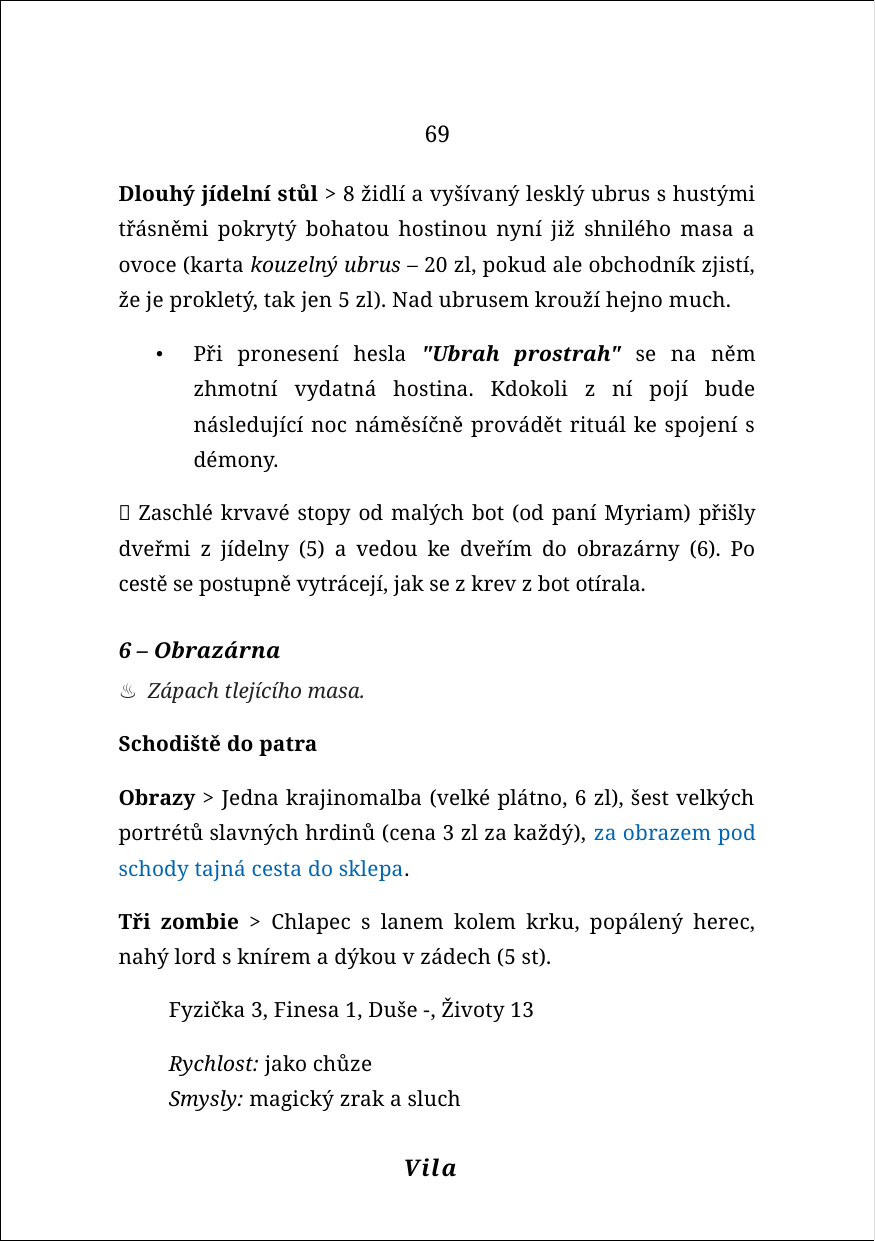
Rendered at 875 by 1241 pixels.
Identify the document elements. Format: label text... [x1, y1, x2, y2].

list Při pronesení hesla "Ubrah prostrah" se na něm zhmotní vydatná hostina. Kdokoli z ní pojí bude následující noc náměsíčně provádět rituál ke spojení s démony. [156, 339, 756, 474]
subtitle 6 – Obrazárna [118, 634, 756, 664]
text Schodiště do patra [118, 729, 756, 758]
text Dlouhý jídelní stůl > 8 židlí a vyšívaný lesklý ubrus s hustými třásněmi pokrytý bohatou hostinou nyní již shnilého masa a ovoce (karta kouzelný ubrus – 20 zl, pokud ale obchodník zjistí, že je prokletý, tak jen 5 zl). Nad ubrusem krouží hejno much. [118, 179, 756, 314]
text ♨ Zápach tlejícího masa. [118, 676, 756, 704]
text Smysly: magický zrak a sluch [168, 1084, 756, 1113]
text Tři zombie > Chlapec s lanem kolem krku, popálený herec, nahý lord s knírem a dýkou v zádech (5 st). [118, 907, 756, 971]
text Fyzička 3, Finesa 1, Duše -, Životy 13 [168, 996, 756, 1024]
text 👣 Zaschlé krvavé stopy od malých bot (od paní Myriam) přišly dveřmi z jídelny (5) a vedou ke dveřím do obrazárny (6). Po cestě se postupně vytrácejí, jak se z krev z bot otírala. [118, 498, 756, 598]
text Obrazy > Jedna krajinomalba (velké plátno, 6 zl), šest velkých portrétů slavných hrdinů (cena 3 zl za každý), za obrazem pod schody tajná cesta do sklepa. [118, 783, 756, 882]
text Rychlost: jako chůze [168, 1049, 756, 1077]
